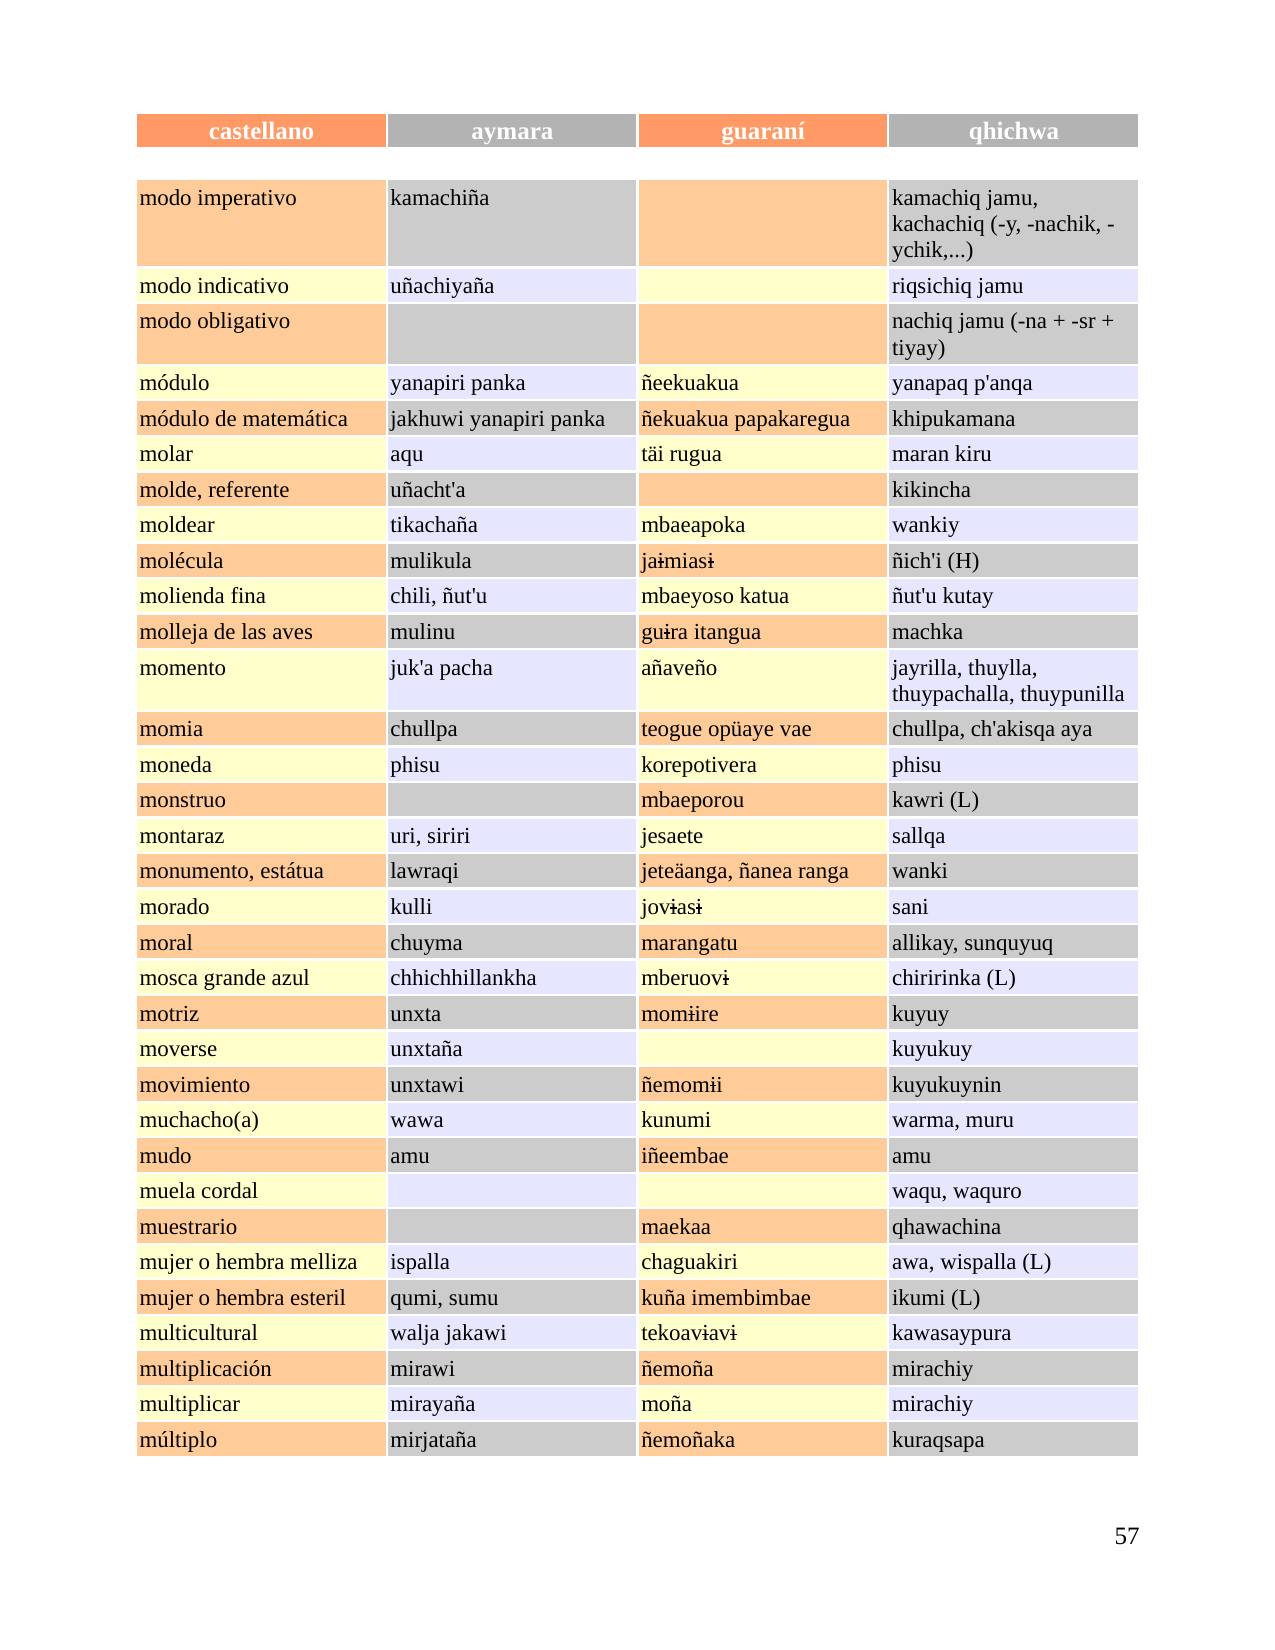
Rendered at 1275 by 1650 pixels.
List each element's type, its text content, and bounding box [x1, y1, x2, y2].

table_cell monumento, estátua [137, 854, 386, 887]
table_cell mosca grande azul [137, 961, 386, 994]
table_cell moral [137, 925, 386, 958]
table_cell movimiento [137, 1067, 386, 1101]
table_cell muchacho(a) [137, 1103, 386, 1136]
table_cell waqu, waquro [889, 1174, 1138, 1207]
table_cell jaimiasi [639, 544, 887, 577]
table_cell moña [639, 1387, 887, 1420]
table_cell momento [137, 650, 386, 710]
table_cell mirawi [388, 1351, 636, 1385]
table_cell chullpa, ch'akisqa aya [889, 712, 1138, 745]
table_cell molienda fina [137, 579, 386, 612]
table_cell jeteäanga, ñanea ranga [639, 854, 887, 887]
table_cell [639, 269, 887, 302]
table_cell khipukamana [889, 401, 1138, 435]
table_cell kuyukuy [889, 1032, 1138, 1065]
table_cell sallqa [889, 819, 1138, 852]
table_cell phisu [388, 748, 636, 781]
table_cell [639, 1174, 887, 1207]
table_cell täi rugua [639, 437, 887, 470]
table_cell amu [388, 1138, 636, 1172]
table_cell juk'a pacha [388, 650, 636, 710]
table_cell kuyuy [889, 996, 1138, 1029]
table_cell maekaa [639, 1209, 887, 1243]
table_cell jesaete [639, 819, 887, 852]
table_cell momiire [639, 996, 887, 1029]
table_cell mbaeporou [639, 783, 887, 816]
table_cell mudo [137, 1138, 386, 1172]
table_cell ñemoñaka [639, 1422, 887, 1456]
table_cell multiplicar [137, 1387, 386, 1420]
table_cell chiririnka (L) [889, 961, 1138, 994]
table_cell iñeembae [639, 1138, 887, 1172]
table_cell kamachiña [388, 180, 636, 266]
table_cell unxtawi [388, 1067, 636, 1101]
table_cell kunumi [639, 1103, 887, 1136]
table_cell [388, 1174, 636, 1207]
table_cell wawa [388, 1103, 636, 1136]
table_cell chuyma [388, 925, 636, 958]
table_cell moneda [137, 748, 386, 781]
table_cell mulikula [388, 544, 636, 577]
table_cell riqsichiq jamu [889, 269, 1138, 302]
table_cell motriz [137, 996, 386, 1029]
table_cell guira itangua [639, 615, 887, 648]
table_cell marangatu [639, 925, 887, 958]
table_cell modo imperativo [137, 180, 386, 266]
table_cell módulo [137, 366, 386, 399]
table_cell amu [889, 1138, 1138, 1172]
table_cell uñachiyaña [388, 269, 636, 302]
table_cell kulli [388, 890, 636, 923]
table_cell walja jakawi [388, 1316, 636, 1349]
table_cell chaguakiri [639, 1245, 887, 1278]
table_cell [388, 783, 636, 816]
table_cell aqu [388, 437, 636, 470]
table_cell ikumi (L) [889, 1280, 1138, 1314]
table_cell chhichhillankha [388, 961, 636, 994]
table_cell modo indicativo [137, 269, 386, 302]
table_cell warma, muru [889, 1103, 1138, 1136]
table_cell awa, wispalla (L) [889, 1245, 1138, 1278]
table_cell korepotivera [639, 748, 887, 781]
table_cell sani [889, 890, 1138, 923]
table_cell qumi, sumu [388, 1280, 636, 1314]
table_cell ñekuakua papakaregua [639, 401, 887, 435]
table_cell ñeekuakua [639, 366, 887, 399]
table_cell añaveño [639, 650, 887, 710]
table_cell [639, 473, 887, 506]
table_cell mbaeyoso katua [639, 579, 887, 612]
table_cell kuraqsapa [889, 1422, 1138, 1456]
table_cell yanapiri panka [388, 366, 636, 399]
table_cell kuyukuynin [889, 1067, 1138, 1101]
table_cell modo obligativo [137, 304, 386, 364]
table_cell [639, 1032, 887, 1065]
table_cell muestrario [137, 1209, 386, 1243]
table_cell mujer o hembra melliza [137, 1245, 386, 1278]
table_cell ñich'i (H) [889, 544, 1138, 577]
table_cell [639, 180, 887, 266]
table_cell módulo de matemática [137, 401, 386, 435]
table_cell chullpa [388, 712, 636, 745]
table_cell nachiq jamu (-na + -sr + tiyay) [889, 304, 1138, 364]
table_cell ñemomii [639, 1067, 887, 1101]
table_cell uñacht'a [388, 473, 636, 506]
table_cell [388, 1209, 636, 1243]
table_cell molécula [137, 544, 386, 577]
table_cell multiplicación [137, 1351, 386, 1385]
table_cell molde, referente [137, 473, 386, 506]
table_cell muela cordal [137, 1174, 386, 1207]
table_cell molar [137, 437, 386, 470]
table_cell jayrilla, thuylla, thuypachalla, thuypunilla [889, 650, 1138, 710]
table_cell uri, siriri [388, 819, 636, 852]
table_cell [639, 304, 887, 364]
table_cell allikay, sunquyuq [889, 925, 1138, 958]
table_cell mbaeapoka [639, 508, 887, 541]
table_cell kawri (L) [889, 783, 1138, 816]
table_cell joviasi [639, 890, 887, 923]
table_cell lawraqi [388, 854, 636, 887]
table_cell molleja de las aves [137, 615, 386, 648]
table_cell machka [889, 615, 1138, 648]
table_cell teogue opüaye vae [639, 712, 887, 745]
table_cell tekoaviavi [639, 1316, 887, 1349]
table_cell montaraz [137, 819, 386, 852]
table_cell mirachiy [889, 1387, 1138, 1420]
table_cell ñemoña [639, 1351, 887, 1385]
table_cell chili, ñut'u [388, 579, 636, 612]
table_cell momia [137, 712, 386, 745]
table_cell kuña imembimbae [639, 1280, 887, 1314]
table_cell mberuovi [639, 961, 887, 994]
table_cell phisu [889, 748, 1138, 781]
table_cell kawasaypura [889, 1316, 1138, 1349]
table_cell mujer o hembra esteril [137, 1280, 386, 1314]
table_cell múltiplo [137, 1422, 386, 1456]
table_cell kikincha [889, 473, 1138, 506]
table_cell moldear [137, 508, 386, 541]
table_cell wankiy [889, 508, 1138, 541]
table_cell yanapaq p'anqa [889, 366, 1138, 399]
table_cell unxta [388, 996, 636, 1029]
table_cell ñut'u kutay [889, 579, 1138, 612]
table_cell [388, 304, 636, 364]
table_cell qhawachina [889, 1209, 1138, 1243]
table_cell jakhuwi yanapiri panka [388, 401, 636, 435]
table_cell kamachiq jamu, kachachiq (-y, -nachik, -ychik,...) [889, 180, 1138, 266]
table_cell mulinu [388, 615, 636, 648]
table_cell tikachaña [388, 508, 636, 541]
table_cell morado [137, 890, 386, 923]
table_cell mirayaña [388, 1387, 636, 1420]
table_cell mirachiy [889, 1351, 1138, 1385]
table_cell multicultural [137, 1316, 386, 1349]
table_cell maran kiru [889, 437, 1138, 470]
table_cell mirjataña [388, 1422, 636, 1456]
table_cell unxtaña [388, 1032, 636, 1065]
table_cell ispalla [388, 1245, 636, 1278]
table_cell monstruo [137, 783, 386, 816]
table_cell wanki [889, 854, 1138, 887]
table_cell moverse [137, 1032, 386, 1065]
